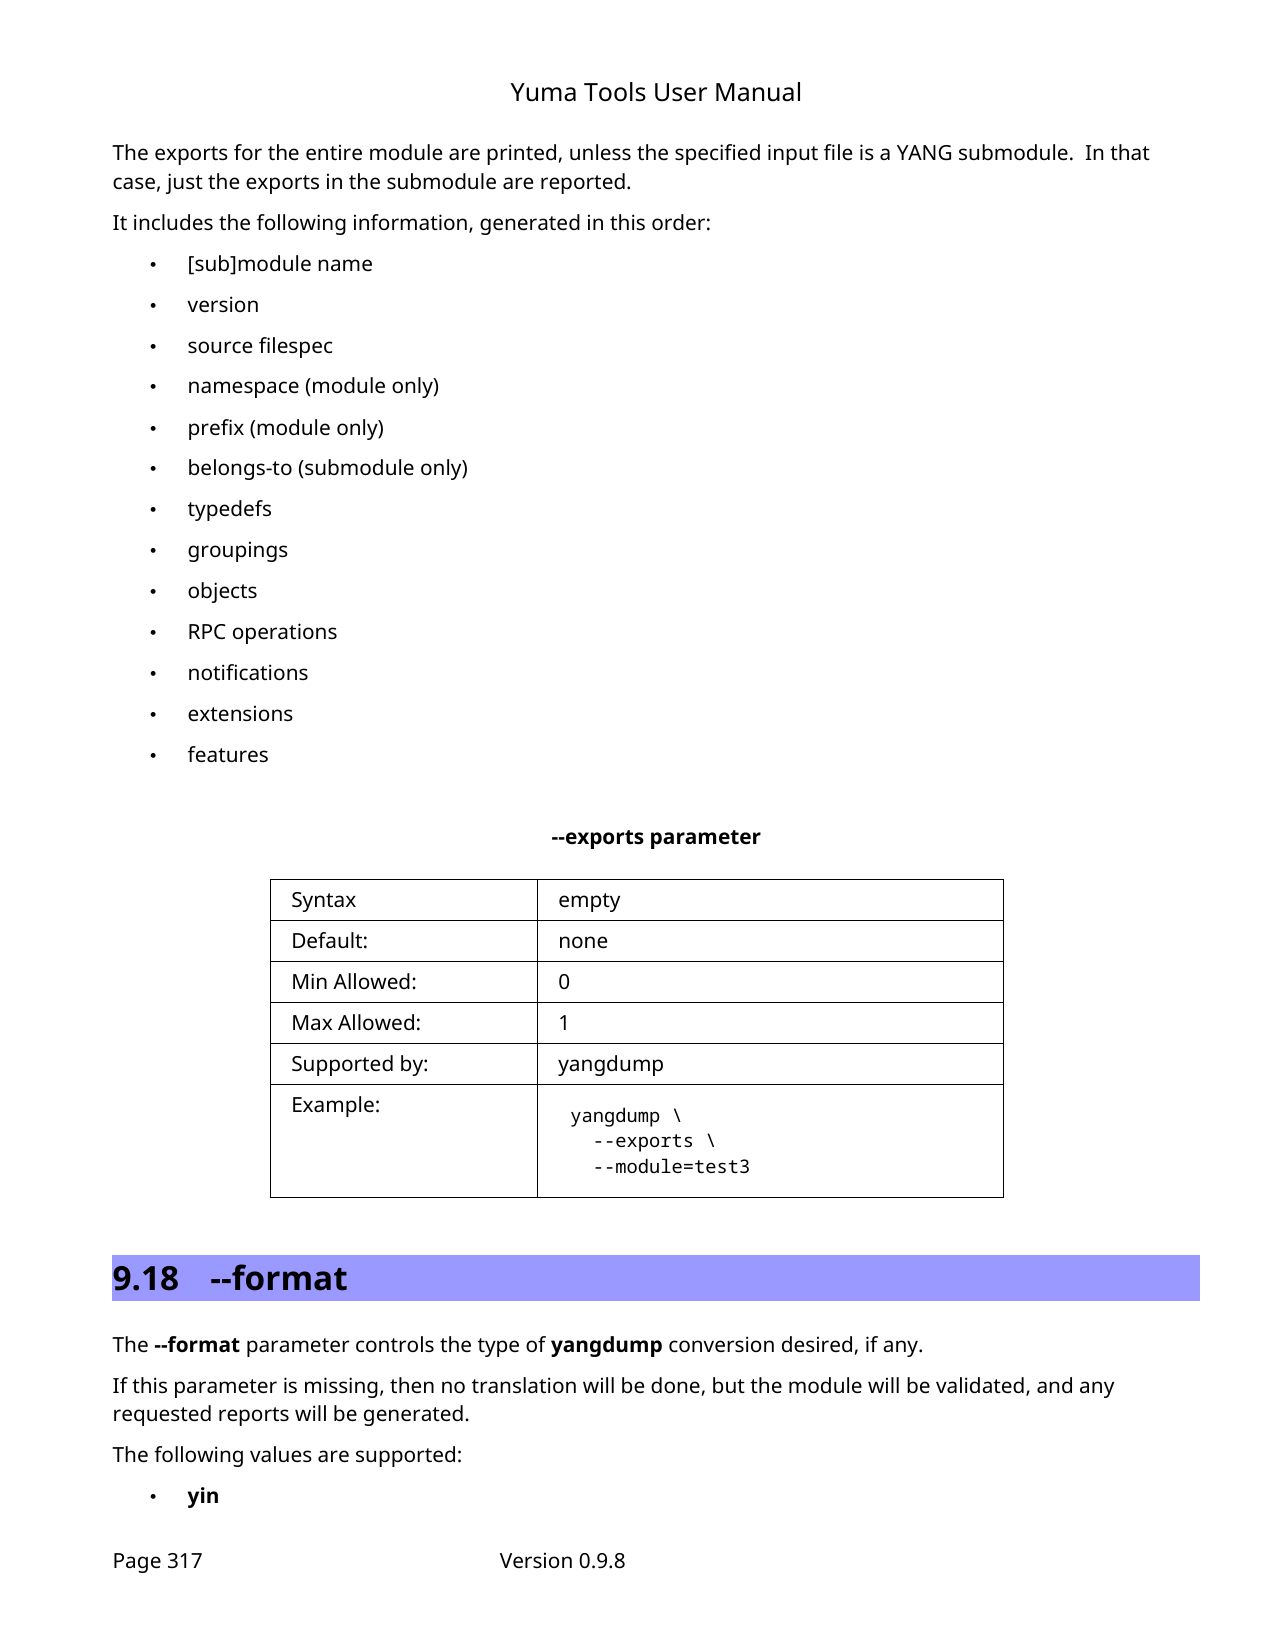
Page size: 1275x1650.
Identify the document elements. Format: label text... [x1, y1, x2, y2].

list source filespec [150, 331, 1200, 359]
table_cell none [538, 921, 1003, 961]
text The following values are supported: [112, 1440, 1200, 1468]
list objects [150, 576, 1200, 605]
list notifications [150, 658, 1200, 687]
subtitle --format [112, 1255, 1200, 1301]
list prefix (module only) [150, 413, 1200, 441]
text The --format parameter controls the type of yangdump conversion desired, if any. [112, 1330, 1200, 1358]
table_cell Default: [271, 921, 537, 961]
subtitle --exports parameter [127, 822, 1185, 850]
list typedefs [150, 494, 1200, 523]
list groupings [150, 535, 1200, 564]
list version [150, 290, 1200, 318]
text The exports for the entire module are printed, unless the specified input file is a YANG submodule. In that case, just the exports in the submodule are reported. [112, 138, 1200, 195]
table_cell Example: [271, 1085, 537, 1197]
list yin [150, 1481, 1200, 1509]
list RPC operations [150, 617, 1200, 646]
list [sub]module name [150, 249, 1200, 277]
table_header Syntax [271, 880, 537, 920]
table_cell Supported by: [271, 1044, 537, 1083]
table_cell 1 [538, 1003, 1003, 1043]
list belongs-to (submodule only) [150, 453, 1200, 482]
text If this parameter is missing, then no translation will be done, but the module will be validated, and any requested reports will be generated. [112, 1371, 1200, 1428]
table_header empty [538, 880, 1003, 920]
table_cell yangdump [538, 1044, 1003, 1083]
list features [150, 740, 1200, 768]
table_cell yangdump \ --exports \ --module=test3 [538, 1085, 1003, 1197]
table_cell Min Allowed: [271, 962, 537, 1002]
text It includes the following information, generated in this order: [112, 208, 1200, 236]
list namespace (module only) [150, 372, 1200, 400]
list extensions [150, 699, 1200, 728]
table_cell 0 [538, 962, 1003, 1002]
table_cell Max Allowed: [271, 1003, 537, 1043]
